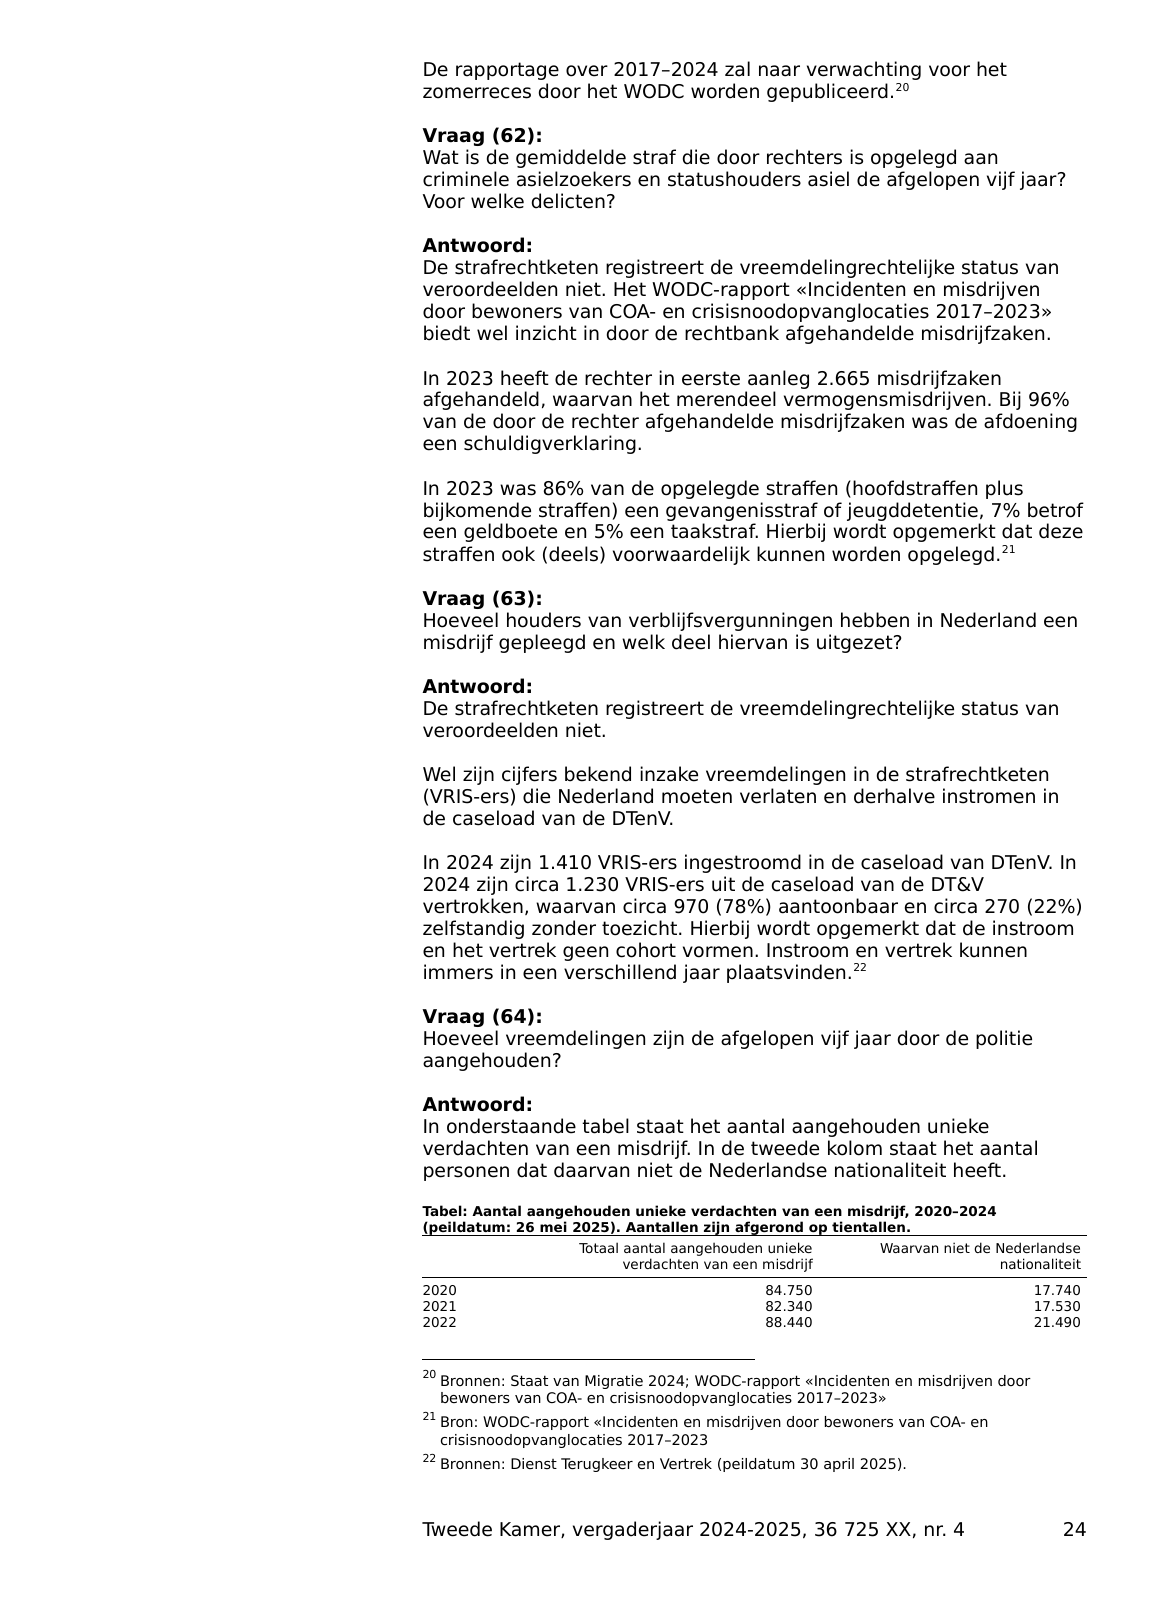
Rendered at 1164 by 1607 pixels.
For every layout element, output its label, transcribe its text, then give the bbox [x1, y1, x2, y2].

text Bronnen: Dienst Terugkeer en Vertrek (peildatum 30 april 2025). [422, 1452, 1087, 1474]
text In 2023 heeft de rechter in eerste aanleg 2.665 misdrijfzaken afgehandeld, waarvan het merendeel vermogensmisdrijven. Bij 96% van de door de rechter afgehandelde misdrijfzaken was de afdoening een schuldigverklaring. [422, 367, 1087, 455]
table_cell 82.340 [550, 1299, 818, 1314]
table_cell 17.740 [819, 1278, 1087, 1299]
table_header Tabel: Aantal aangehouden unieke verdachten van een misdrijf, 2020–2024 (peildatum: 26 mei 2025). Aantallen zijn afgerond op tientallen. [422, 1204, 1087, 1235]
text Bronnen: Staat van Migratie 2024; WODC-rapport «Incidenten en misdrijven door bewoners van COA- en crisisnoodopvanglocaties 2017–2023» [422, 1368, 1087, 1407]
table_cell 84.750 [550, 1278, 818, 1299]
table_cell 2020 [422, 1278, 550, 1299]
text Vraag (64): [422, 1006, 1087, 1028]
text De strafrechtketen registreert de vreemdelingrechtelijke status van veroordeelden niet. Het WODC-rapport «Incidenten en misdrijven door bewoners van COA- en crisisnoodopvanglocaties 2017–2023» biedt wel inzicht in door de rechtbank afgehandelde misdrijfzaken. [422, 257, 1087, 345]
text In onderstaande tabel staat het aantal aangehouden unieke verdachten van een misdrijf. In de tweede kolom staat het aantal personen dat daarvan niet de Nederlandse nationaliteit heeft. [422, 1116, 1087, 1182]
text Hoeveel vreemdelingen zijn de afgelopen vijf jaar door de politie aangehouden? [422, 1028, 1087, 1072]
text Vraag (63): [422, 588, 1087, 609]
text In 2023 was 86% van de opgelegde straffen (hoofdstraffen plus bijkomende straffen) een gevangenisstraf of jeugddetentie, 7% betrof een geldboete en 5% een taakstraf. Hierbij wordt opgemerkt dat deze straffen ook (deels) voorwaardelijk kunnen worden opgelegd. [422, 477, 1087, 565]
table_cell Waarvan niet de Nederlandse nationaliteit [819, 1236, 1087, 1277]
text Antwoord: [422, 676, 1087, 698]
text Bron: WODC-rapport «Incidenten en misdrijven door bewoners van COA- en crisisnoodopvanglocaties 2017–2023 [422, 1410, 1087, 1449]
text Wat is de gemiddelde straf die door rechters is opgelegd aan criminele asielzoekers en statushouders asiel de afgelopen vijf jaar? Voor welke delicten? [422, 147, 1087, 213]
table_cell 21.490 [819, 1315, 1087, 1330]
text De strafrechtketen registreert de vreemdelingrechtelijke status van veroordeelden niet. [422, 698, 1087, 742]
table_cell Totaal aantal aangehouden unieke verdachten van een misdrijf [550, 1236, 818, 1277]
text Vraag (62): [422, 125, 1087, 147]
text Antwoord: [422, 235, 1087, 257]
table_cell [422, 1236, 550, 1277]
text Hoeveel houders van verblijfsvergunningen hebben in Nederland een misdrijf gepleegd en welk deel hiervan is uitgezet? [422, 609, 1087, 653]
text De rapportage over 2017–2024 zal naar verwachting voor het zomerreces door het WODC worden gepubliceerd. [422, 59, 1087, 103]
text In 2024 zijn 1.410 VRIS-ers ingestroomd in de caseload van DTenV. In 2024 zijn circa 1.230 VRIS-ers uit de caseload van de DT&V vertrokken, waarvan circa 970 (78%) aantoonbaar en circa 270 (22%) zelfstandig zonder toezicht. Hierbij wordt opgemerkt dat de instroom en het vertrek geen cohort vormen. Instroom en vertrek kunnen immers in een verschillend jaar plaatsvinden. [422, 852, 1087, 984]
table_cell 2021 [422, 1299, 550, 1314]
table_cell 2022 [422, 1315, 550, 1330]
text Antwoord: [422, 1094, 1087, 1116]
table_cell 17.530 [819, 1299, 1087, 1314]
text Wel zijn cijfers bekend inzake vreemdelingen in de strafrechtketen (VRIS-ers) die Nederland moeten verlaten en derhalve instromen in de caseload van de DTenV. [422, 764, 1087, 830]
table_cell 88.440 [550, 1315, 818, 1330]
